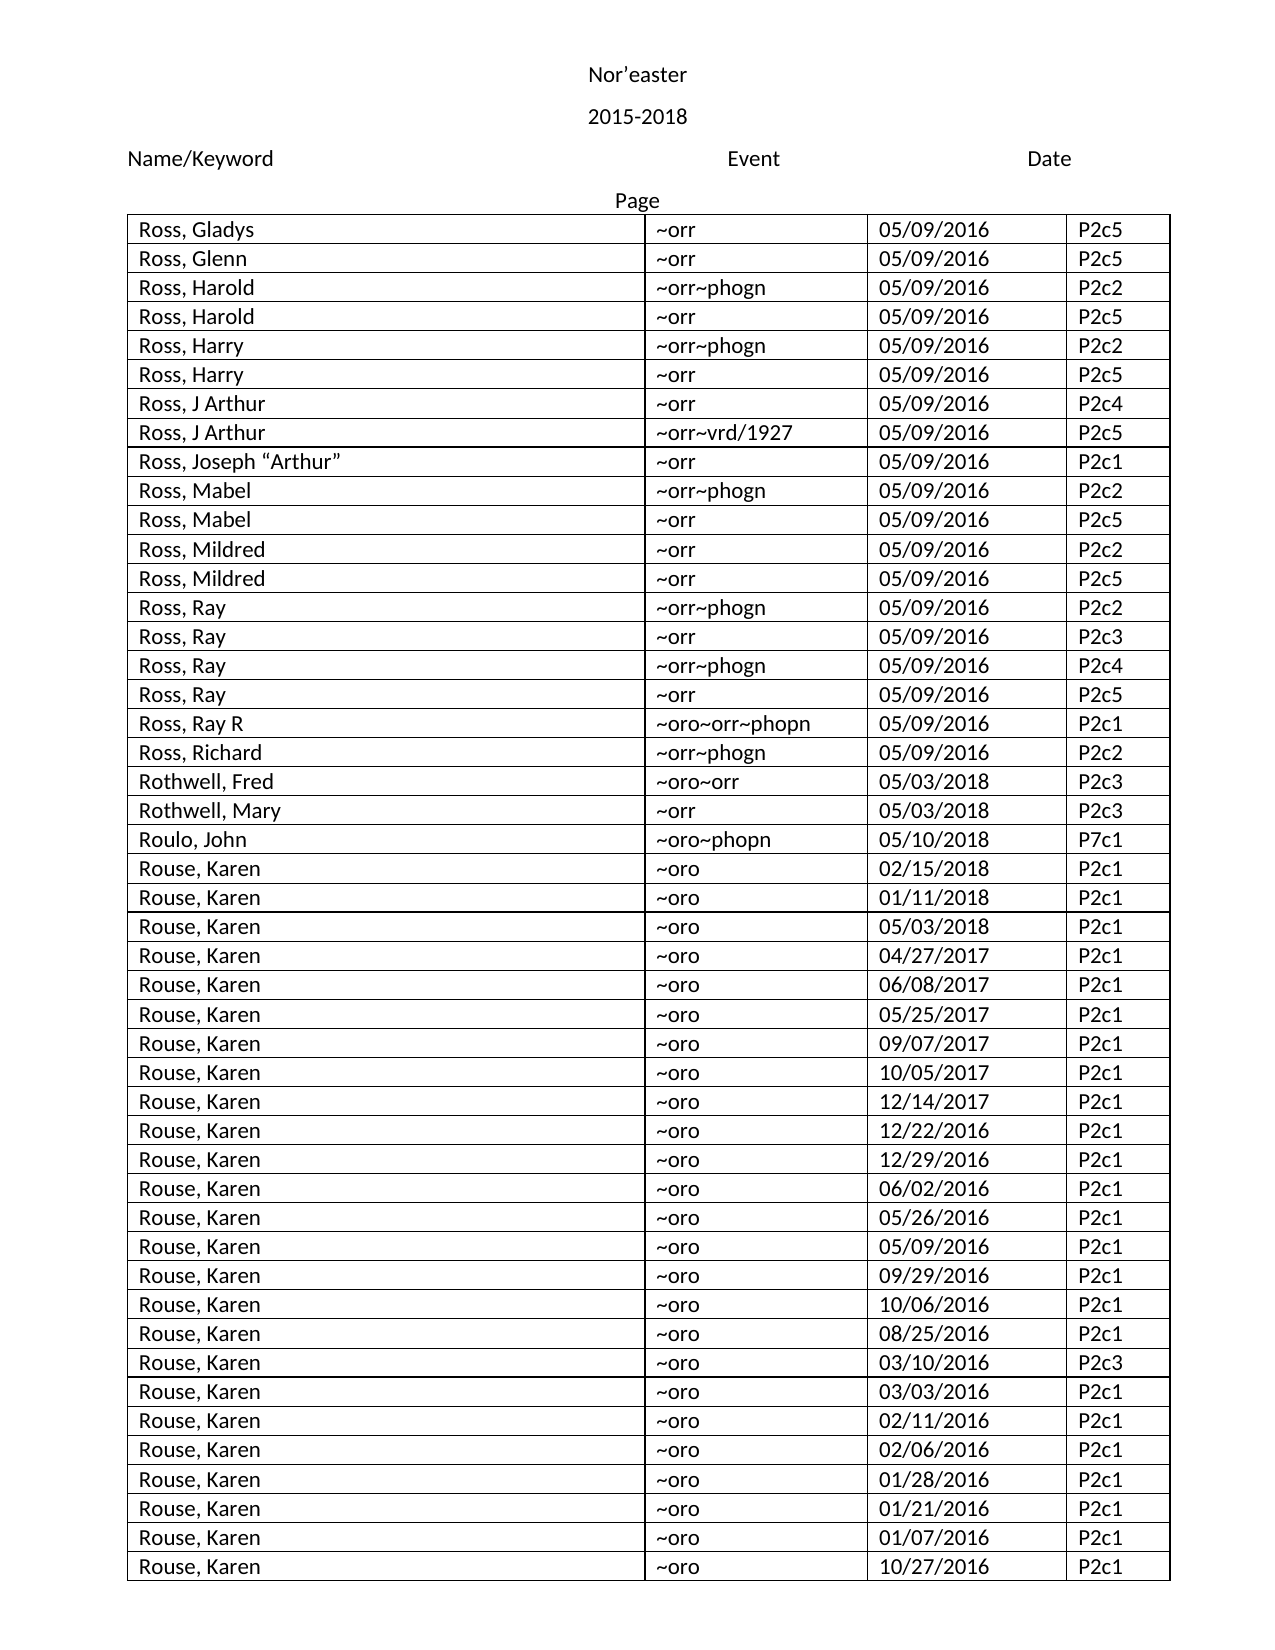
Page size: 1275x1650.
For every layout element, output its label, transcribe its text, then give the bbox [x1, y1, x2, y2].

table_cell ~orr~phogn [646, 593, 867, 621]
table_cell Ross, Mildred [128, 564, 644, 592]
table_cell Rouse, Karen [128, 1203, 644, 1231]
table_cell Rouse, Karen [128, 1523, 644, 1551]
table_cell 05/09/2016 [868, 331, 1066, 359]
table_cell 05/09/2016 [868, 622, 1066, 650]
table_cell ~orr [646, 448, 867, 476]
table_cell ~orr~phogn [646, 651, 867, 679]
table_cell P2c1 [1067, 884, 1169, 911]
table_cell 03/03/2016 [868, 1378, 1066, 1406]
table_cell 05/09/2016 [868, 215, 1066, 243]
table_cell Ross, Harold [128, 273, 644, 301]
table_cell ~orr~vrd/1927 [646, 419, 867, 446]
table_cell ~orr [646, 302, 867, 330]
table_cell Ross, Ray [128, 622, 644, 650]
table_cell Rouse, Karen [128, 1378, 644, 1406]
table_cell Ross, Mildred [128, 535, 644, 563]
table_cell ~oro [646, 1203, 867, 1231]
table_cell 12/29/2016 [868, 1145, 1066, 1173]
table_cell Ross, Harry [128, 360, 644, 388]
table_cell ~orr [646, 360, 867, 388]
table_cell 09/07/2017 [868, 1029, 1066, 1057]
table_cell 05/09/2016 [868, 651, 1066, 679]
table_cell 05/09/2016 [868, 564, 1066, 592]
table_cell Rouse, Karen [128, 854, 644, 882]
table_cell ~orr~phogn [646, 273, 867, 301]
table_cell ~oro~orr [646, 767, 867, 795]
table_cell Ross, Gladys [128, 215, 644, 243]
table_cell Rouse, Karen [128, 1465, 644, 1493]
table_cell ~oro [646, 1552, 867, 1580]
table_cell ~oro [646, 1465, 867, 1493]
table_cell P2c1 [1067, 971, 1169, 999]
table_cell 05/09/2016 [868, 1232, 1066, 1260]
table_cell P2c1 [1067, 1087, 1169, 1115]
table_cell P2c4 [1067, 389, 1169, 417]
table_cell Ross, Joseph “Arthur” [128, 448, 644, 476]
table_cell Ross, Ray R [128, 709, 644, 737]
table_cell ~oro [646, 1523, 867, 1551]
table_cell 05/09/2016 [868, 709, 1066, 737]
table_cell ~oro~orr~phopn [646, 709, 867, 737]
table_cell ~oro [646, 1145, 867, 1173]
table_cell ~oro~phopn [646, 825, 867, 853]
table_cell 01/07/2016 [868, 1523, 1066, 1551]
table_cell P2c1 [1067, 1261, 1169, 1289]
table_cell P2c1 [1067, 1319, 1169, 1347]
table_cell Rouse, Karen [128, 913, 644, 941]
table_cell Rouse, Karen [128, 942, 644, 969]
table_cell 05/09/2016 [868, 477, 1066, 504]
table_cell 05/09/2016 [868, 302, 1066, 330]
table_cell ~orr [646, 796, 867, 824]
table_cell 04/27/2017 [868, 942, 1066, 969]
table_cell 10/05/2017 [868, 1058, 1066, 1086]
table_cell P2c3 [1067, 767, 1169, 795]
table_cell ~oro [646, 1494, 867, 1522]
table_cell ~orr~phogn [646, 738, 867, 766]
table_cell P2c3 [1067, 622, 1169, 650]
table_cell Ross, Richard [128, 738, 644, 766]
table_cell Rouse, Karen [128, 1290, 644, 1318]
table_cell P2c5 [1067, 244, 1169, 272]
table_cell 05/09/2016 [868, 535, 1066, 563]
table_cell ~orr [646, 244, 867, 272]
table_cell 05/03/2018 [868, 913, 1066, 941]
table_cell ~oro [646, 1116, 867, 1144]
table_cell ~oro [646, 1349, 867, 1376]
table_cell 02/06/2016 [868, 1436, 1066, 1464]
table_cell Rouse, Karen [128, 1407, 644, 1434]
table_cell Rouse, Karen [128, 1087, 644, 1115]
table_cell Rouse, Karen [128, 1494, 644, 1522]
table_cell Rouse, Karen [128, 1000, 644, 1028]
table_cell ~orr [646, 622, 867, 650]
table_cell Ross, J Arthur [128, 419, 644, 446]
table_cell ~oro [646, 1378, 867, 1406]
table_cell P2c5 [1067, 564, 1169, 592]
table_cell ~oro [646, 1029, 867, 1057]
table_cell 06/02/2016 [868, 1174, 1066, 1202]
table_cell Ross, Ray [128, 680, 644, 708]
table_cell P2c1 [1067, 1407, 1169, 1434]
table_cell P2c1 [1067, 1232, 1169, 1260]
table_cell P2c1 [1067, 854, 1169, 882]
table_cell 10/27/2016 [868, 1552, 1066, 1580]
table_cell P2c1 [1067, 1494, 1169, 1522]
table_cell P2c5 [1067, 360, 1169, 388]
table_cell P2c1 [1067, 942, 1169, 969]
table_cell ~orr [646, 535, 867, 563]
table_cell Rouse, Karen [128, 1232, 644, 1260]
table_cell Ross, J Arthur [128, 389, 644, 417]
table_cell 05/09/2016 [868, 419, 1066, 446]
table_cell Rouse, Karen [128, 884, 644, 911]
table_cell ~oro [646, 1407, 867, 1434]
table_cell Ross, Ray [128, 651, 644, 679]
table_cell P2c1 [1067, 1378, 1169, 1406]
table_cell ~oro [646, 1261, 867, 1289]
table_cell 08/25/2016 [868, 1319, 1066, 1347]
table_cell ~orr~phogn [646, 331, 867, 359]
table_cell ~oro [646, 1174, 867, 1202]
table_cell 05/09/2016 [868, 738, 1066, 766]
table_cell P2c4 [1067, 651, 1169, 679]
table_cell P2c1 [1067, 1029, 1169, 1057]
table_cell Rouse, Karen [128, 1174, 644, 1202]
table_cell Ross, Mabel [128, 506, 644, 534]
table_cell 05/09/2016 [868, 680, 1066, 708]
table_cell P2c1 [1067, 1203, 1169, 1231]
table_cell 05/09/2016 [868, 360, 1066, 388]
table_cell Ross, Ray [128, 593, 644, 621]
table_cell P2c1 [1067, 1552, 1169, 1580]
table_cell 05/09/2016 [868, 244, 1066, 272]
table_cell ~oro [646, 1087, 867, 1115]
table_cell P2c1 [1067, 1290, 1169, 1318]
table_cell P2c5 [1067, 419, 1169, 446]
table_cell ~orr [646, 506, 867, 534]
table_cell ~oro [646, 854, 867, 882]
table_cell P2c1 [1067, 1465, 1169, 1493]
table_cell ~oro [646, 942, 867, 969]
table_cell 03/10/2016 [868, 1349, 1066, 1376]
table_cell Rothwell, Fred [128, 767, 644, 795]
table_cell 05/10/2018 [868, 825, 1066, 853]
table_cell 01/28/2016 [868, 1465, 1066, 1493]
table_cell ~oro [646, 913, 867, 941]
table_cell Ross, Mabel [128, 477, 644, 504]
table_cell 09/29/2016 [868, 1261, 1066, 1289]
table_cell ~orr [646, 389, 867, 417]
table_cell 05/09/2016 [868, 506, 1066, 534]
table_cell 02/15/2018 [868, 854, 1066, 882]
table_cell 02/11/2016 [868, 1407, 1066, 1434]
table_cell P2c3 [1067, 1349, 1169, 1376]
table_cell Rouse, Karen [128, 1261, 644, 1289]
table_cell ~oro [646, 971, 867, 999]
table_cell Rouse, Karen [128, 1029, 644, 1057]
table_cell P2c5 [1067, 680, 1169, 708]
table_cell 05/03/2018 [868, 796, 1066, 824]
table_cell 05/09/2016 [868, 593, 1066, 621]
table_cell 05/09/2016 [868, 389, 1066, 417]
table_cell 01/11/2018 [868, 884, 1066, 911]
table_cell 05/26/2016 [868, 1203, 1066, 1231]
table_cell ~oro [646, 1058, 867, 1086]
table_cell 05/03/2018 [868, 767, 1066, 795]
table_cell ~oro [646, 1290, 867, 1318]
table_cell P2c2 [1067, 477, 1169, 504]
table_cell Rouse, Karen [128, 1552, 644, 1580]
table_cell P2c1 [1067, 913, 1169, 941]
table_cell 12/22/2016 [868, 1116, 1066, 1144]
table_cell ~oro [646, 1000, 867, 1028]
table_cell Ross, Harold [128, 302, 644, 330]
table_cell P2c1 [1067, 1058, 1169, 1086]
table_cell ~orr [646, 215, 867, 243]
table_cell P2c1 [1067, 1145, 1169, 1173]
table_cell P2c2 [1067, 593, 1169, 621]
table_cell 05/25/2017 [868, 1000, 1066, 1028]
table_cell P2c2 [1067, 273, 1169, 301]
table_cell ~oro [646, 884, 867, 911]
table_cell P2c1 [1067, 1174, 1169, 1202]
table_cell Rouse, Karen [128, 1349, 644, 1376]
table_cell Ross, Glenn [128, 244, 644, 272]
table_cell 10/06/2016 [868, 1290, 1066, 1318]
table_cell 12/14/2017 [868, 1087, 1066, 1115]
table_cell ~oro [646, 1436, 867, 1464]
table_cell P2c1 [1067, 1436, 1169, 1464]
table_cell P2c5 [1067, 215, 1169, 243]
table_cell P2c2 [1067, 535, 1169, 563]
table_cell 06/08/2017 [868, 971, 1066, 999]
table_cell Rothwell, Mary [128, 796, 644, 824]
table_cell P2c1 [1067, 448, 1169, 476]
table_cell ~orr [646, 564, 867, 592]
table_cell 05/09/2016 [868, 273, 1066, 301]
table_cell Ross, Harry [128, 331, 644, 359]
table_cell 05/09/2016 [868, 448, 1066, 476]
table_cell P2c5 [1067, 506, 1169, 534]
table_cell Rouse, Karen [128, 1145, 644, 1173]
table_cell ~orr~phogn [646, 477, 867, 504]
table_cell Rouse, Karen [128, 1319, 644, 1347]
table_cell P2c1 [1067, 1000, 1169, 1028]
table_cell 01/21/2016 [868, 1494, 1066, 1522]
table_cell P2c5 [1067, 302, 1169, 330]
table_cell ~orr [646, 680, 867, 708]
table_cell P2c1 [1067, 1116, 1169, 1144]
table_cell P2c2 [1067, 331, 1169, 359]
table_cell P2c1 [1067, 1523, 1169, 1551]
table_cell Roulo, John [128, 825, 644, 853]
table_cell Rouse, Karen [128, 1116, 644, 1144]
table_cell ~oro [646, 1319, 867, 1347]
table_cell P2c2 [1067, 738, 1169, 766]
table_cell P2c1 [1067, 709, 1169, 737]
table_cell P2c3 [1067, 796, 1169, 824]
table_cell P7c1 [1067, 825, 1169, 853]
table_cell Rouse, Karen [128, 1436, 644, 1464]
table_cell ~oro [646, 1232, 867, 1260]
table_cell Rouse, Karen [128, 1058, 644, 1086]
table_cell Rouse, Karen [128, 971, 644, 999]
